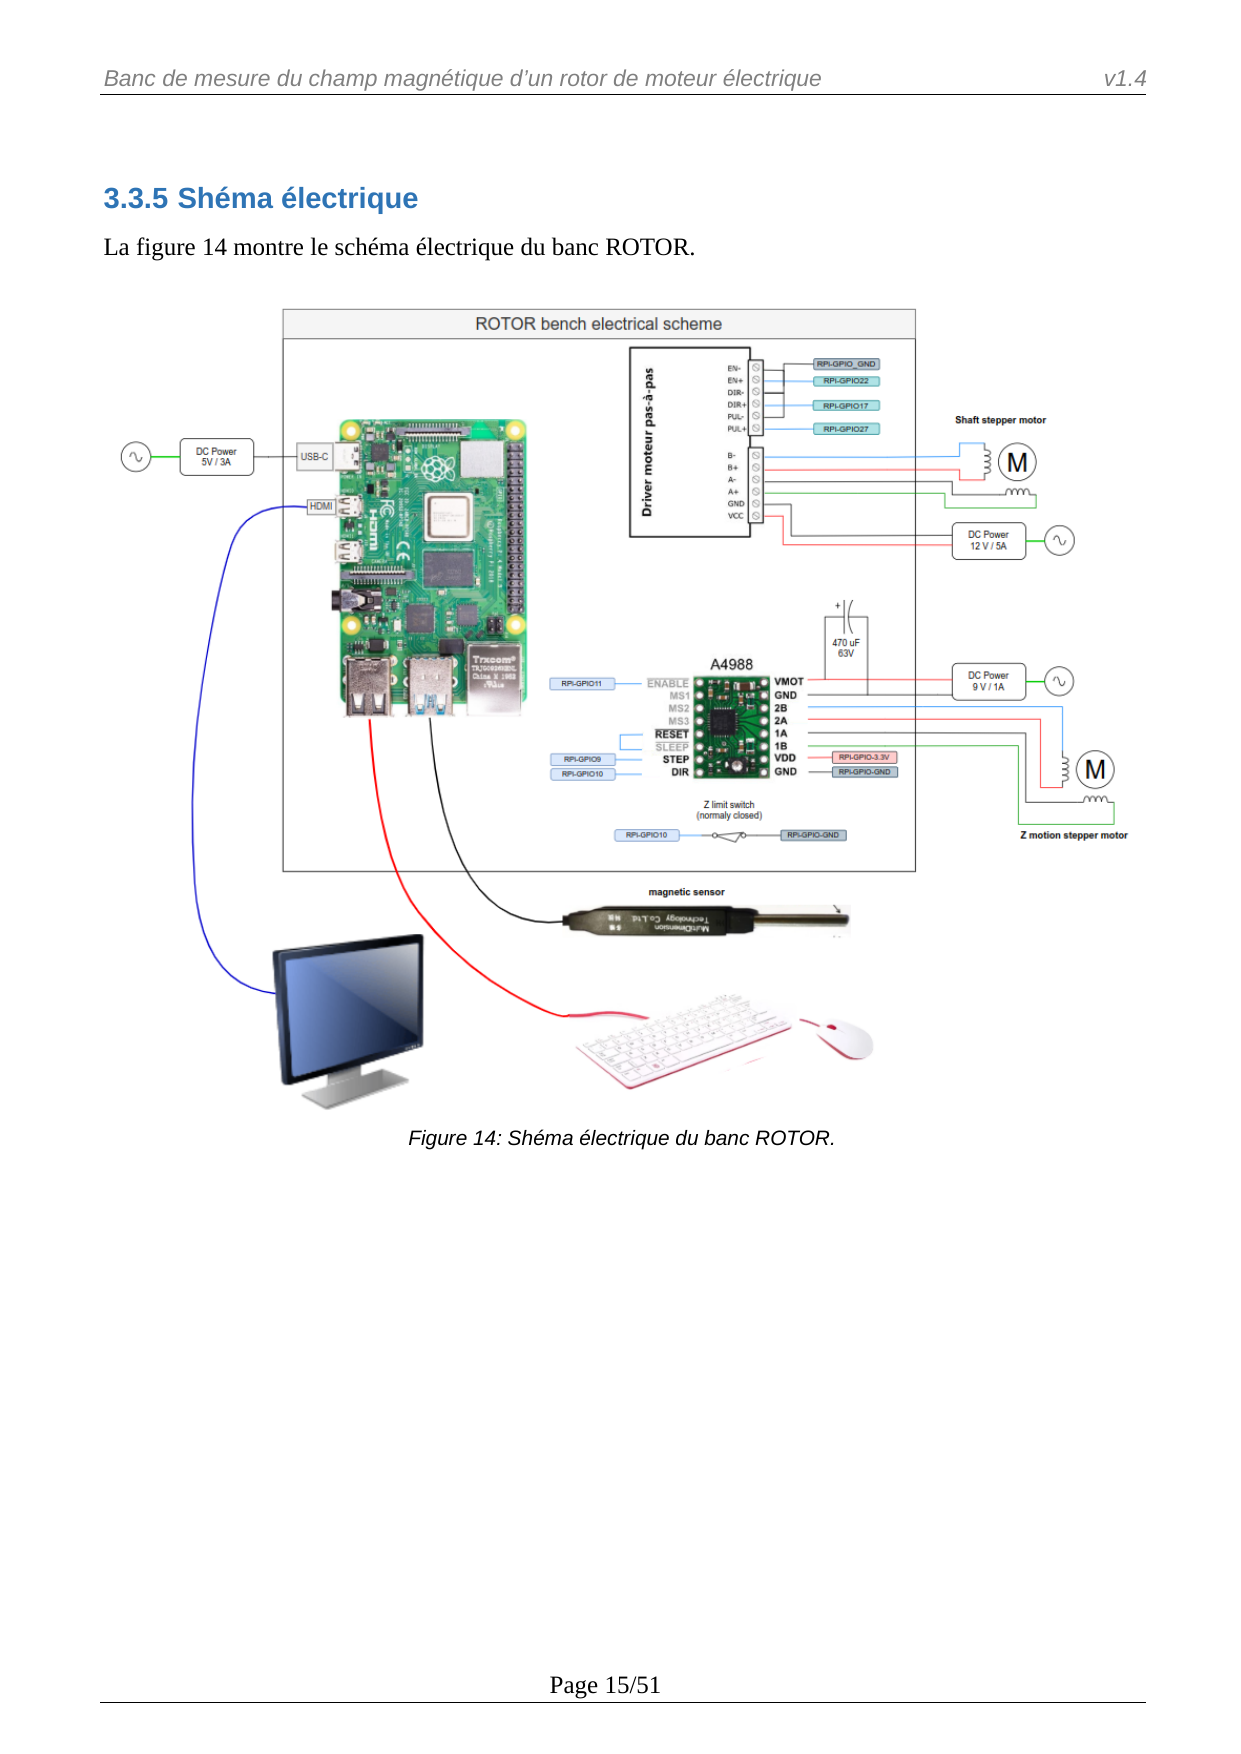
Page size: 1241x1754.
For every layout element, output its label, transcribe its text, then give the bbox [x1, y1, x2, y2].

text Figure 14: Shéma électrique du banc ROTOR. [43, 1114, 1203, 1150]
subtitle Shéma électrique [103, 181, 1143, 215]
text La figure 14 montre le schéma électrique du banc ROTOR. [103, 232, 1143, 261]
picture [103, 292, 1143, 1114]
